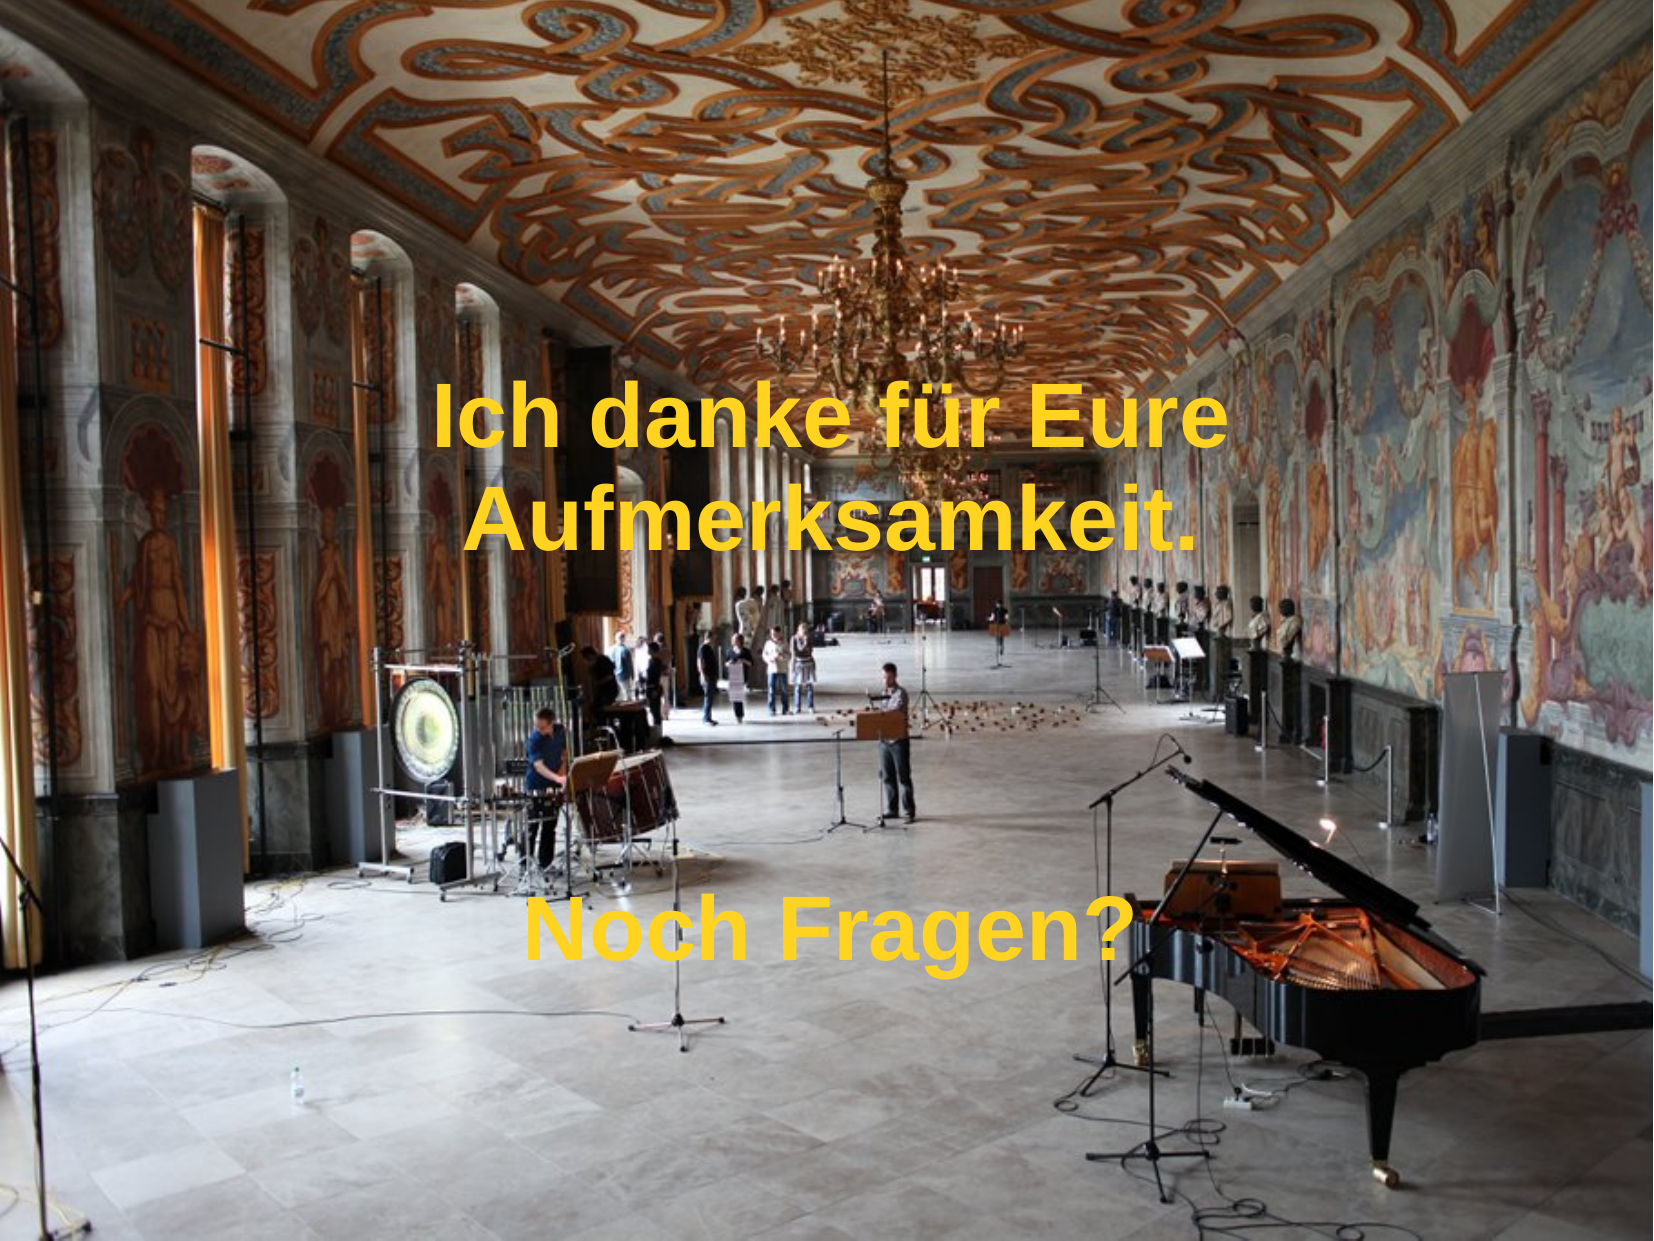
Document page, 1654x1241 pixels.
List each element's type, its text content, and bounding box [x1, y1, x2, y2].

subtitle Ich danke für Eure Aufmerksamkeit. Noch Fragen? [87, 150, 1576, 1195]
picture [0, 0, 1653, 1241]
